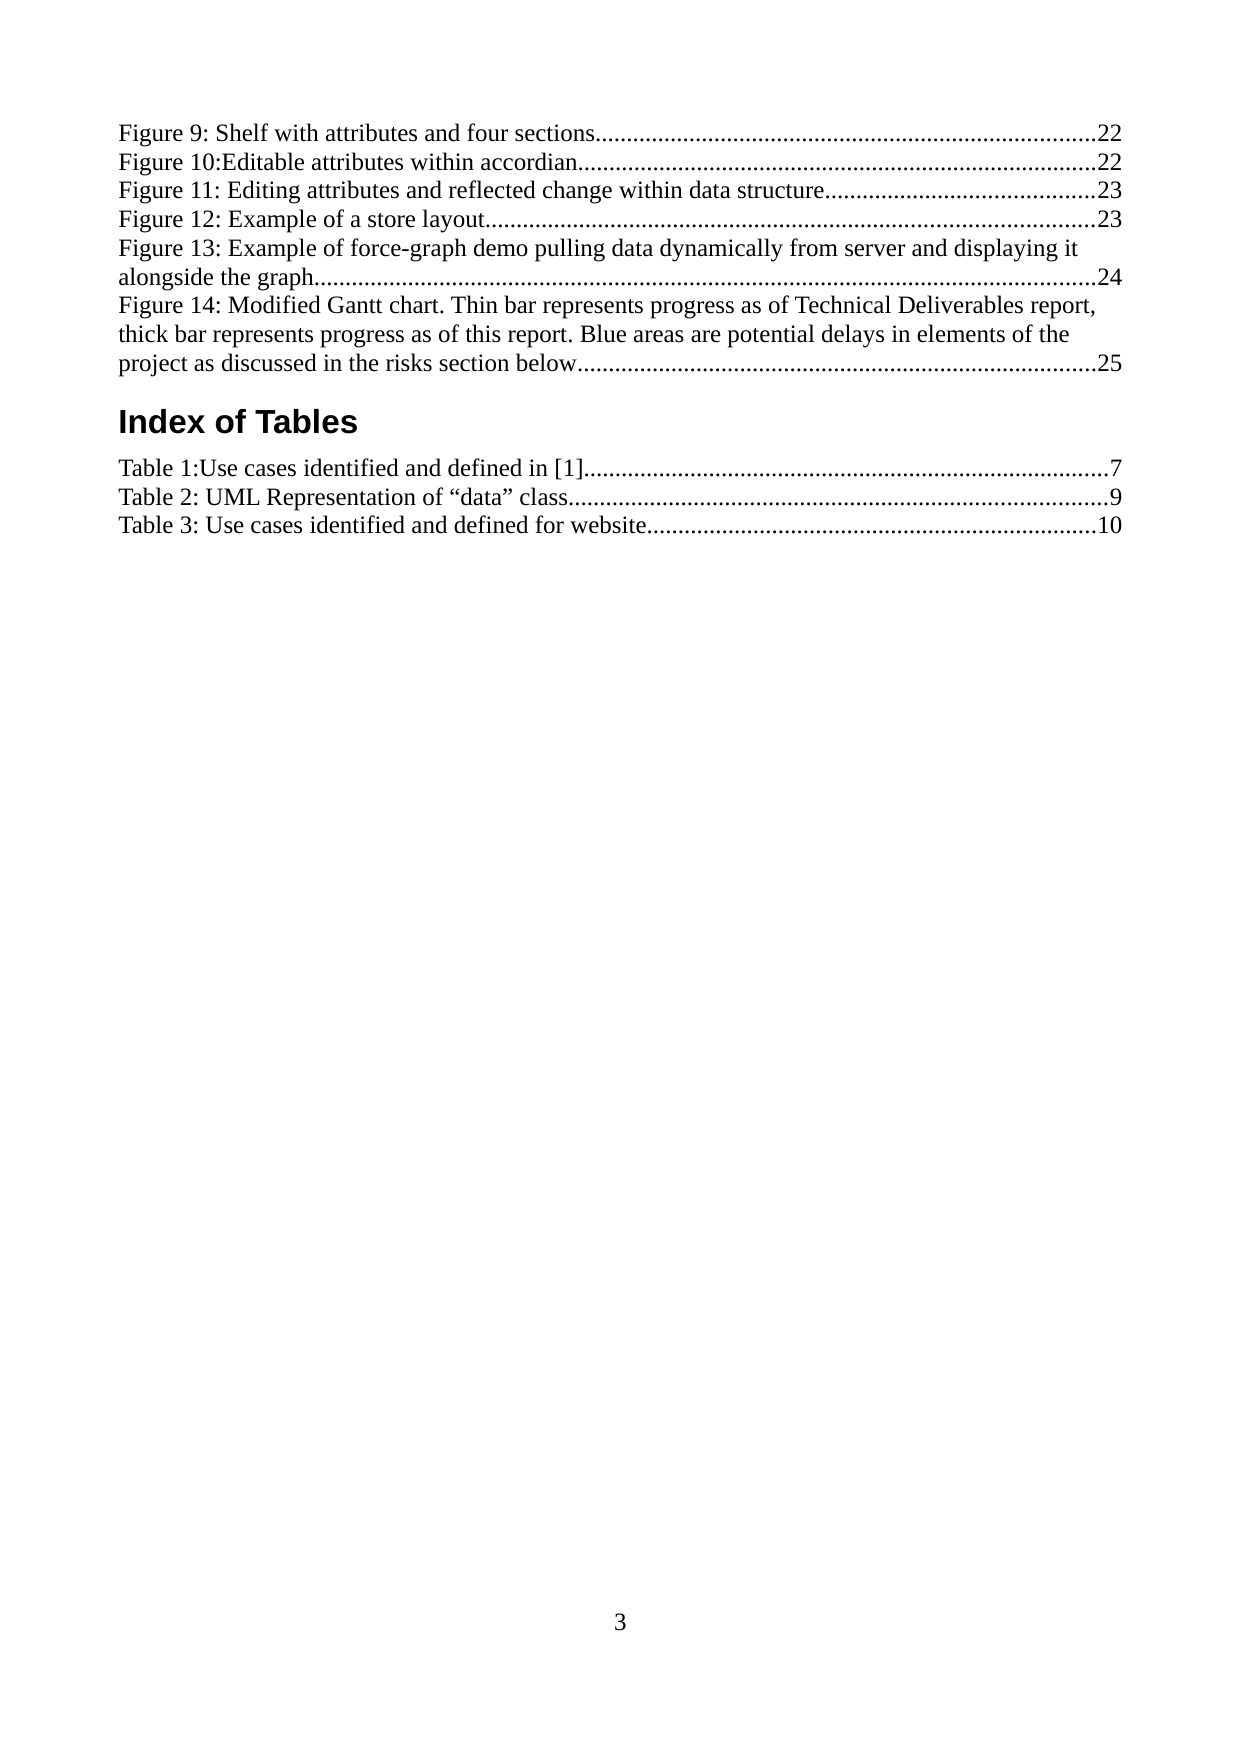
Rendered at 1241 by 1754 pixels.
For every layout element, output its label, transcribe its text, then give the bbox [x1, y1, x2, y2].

text Table 1:Use cases identified and defined in [1] 7 [118, 453, 1122, 482]
text Figure 13: Example of force-graph demo pulling data dynamically from server and displaying it alongside the graph 24 [118, 233, 1122, 291]
text Table 3: Use cases identified and defined for website 10 [118, 510, 1122, 539]
text Figure 10:Editable attributes within accordian 22 [118, 147, 1122, 176]
text Table 2: UML Representation of “data” class 9 [118, 482, 1122, 510]
subtitle Index of Tables [118, 402, 1122, 440]
text Figure 12: Example of a store layout 23 [118, 204, 1122, 233]
text Figure 11: Editing attributes and reflected change within data structure 23 [118, 176, 1122, 204]
text Figure 14: Modified Gantt chart. Thin bar represents progress as of Technical Deliverables report, thick bar represents progress as of this report. Blue areas are potential delays in elements of the project as discussed in the risks section below 25 [118, 291, 1122, 377]
text Figure 9: Shelf with attributes and four sections 22 [118, 118, 1122, 147]
